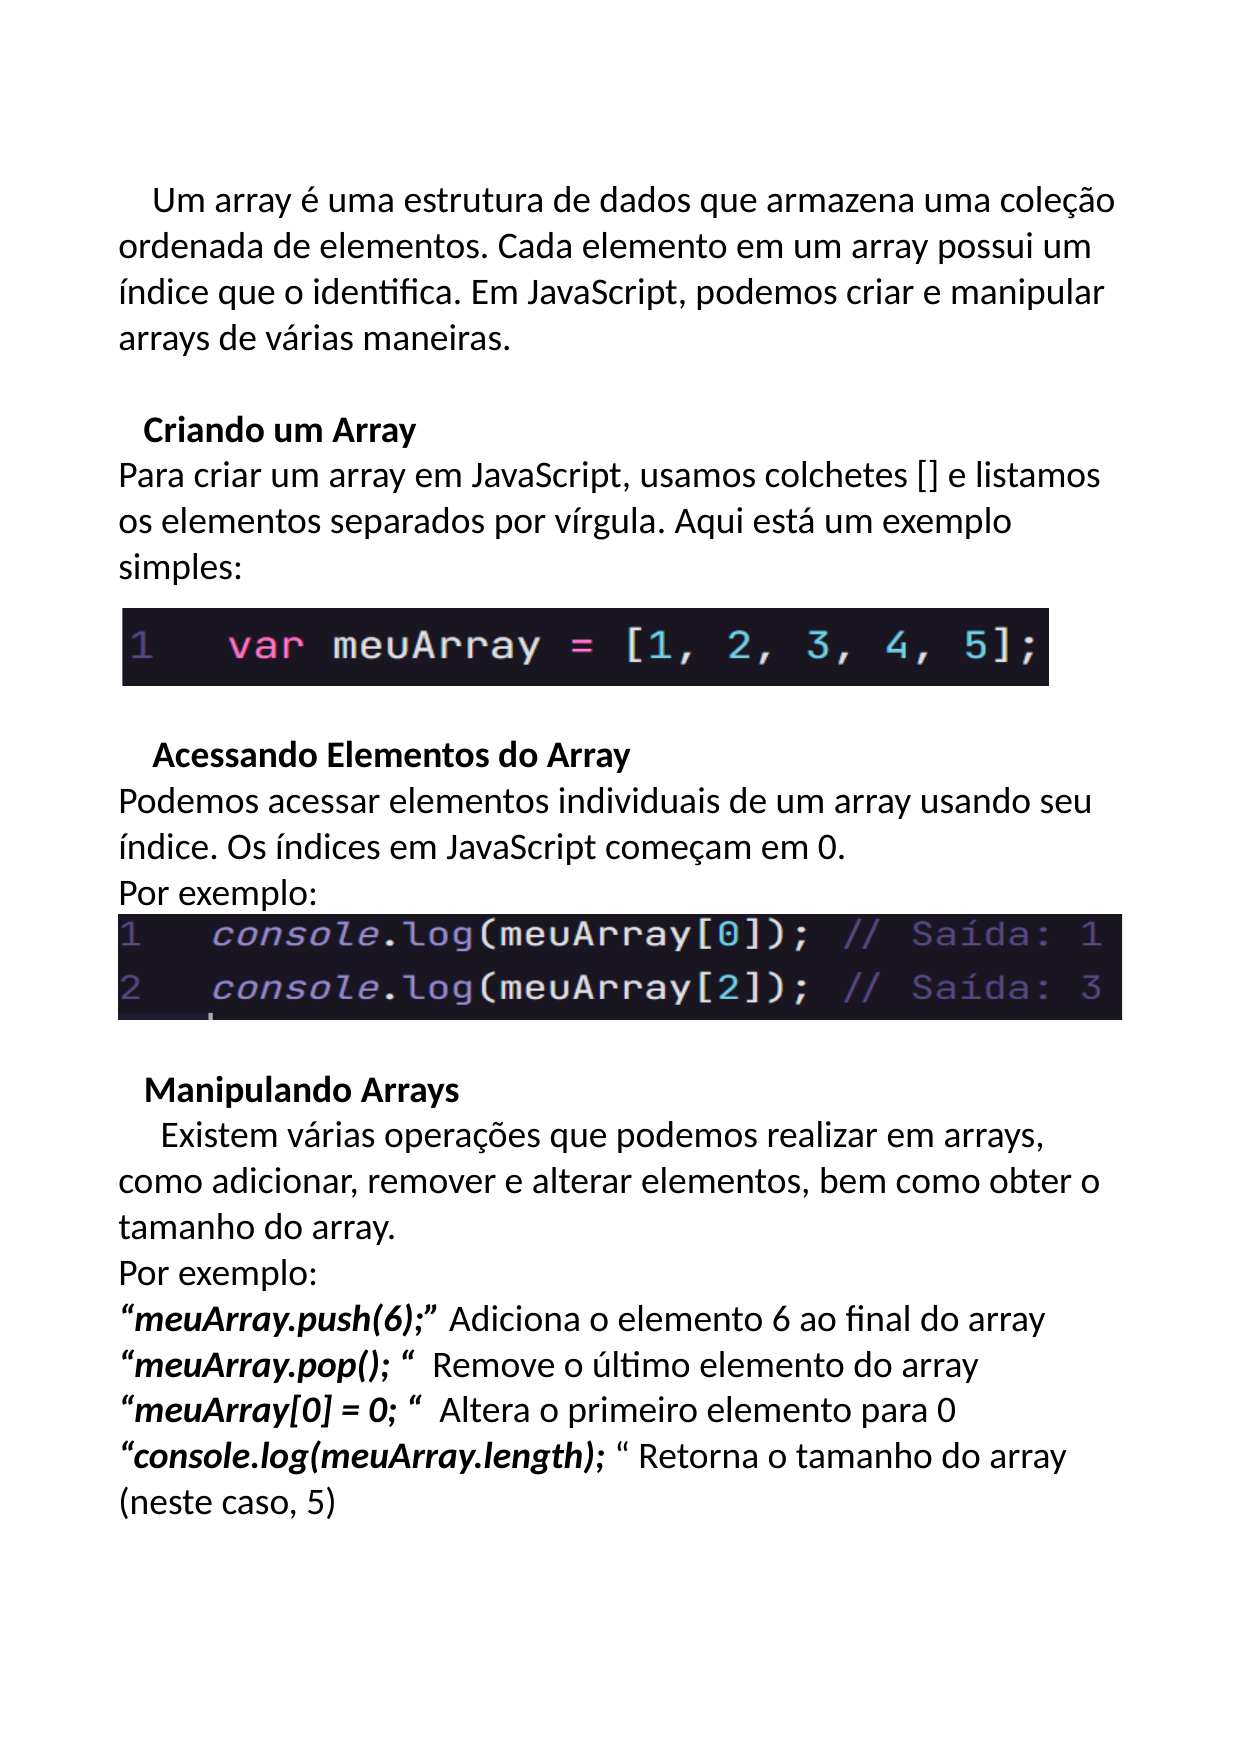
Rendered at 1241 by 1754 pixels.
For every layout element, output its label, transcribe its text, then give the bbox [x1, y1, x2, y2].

text “meuArray.push(6);” Adiciona o elemento 6 ao final do array [118, 1295, 1122, 1341]
text “console.log(meuArray.length); “ Retorna o tamanho do array (neste caso, 5) [118, 1432, 1122, 1524]
text Por exemplo: [118, 1249, 1122, 1295]
text Criando um Array [118, 406, 1122, 451]
text “meuArray[0] = 0; “ Altera o primeiro elemento para 0 [118, 1386, 1122, 1432]
text “meuArray.pop(); “ Remove o último elemento do array [118, 1341, 1122, 1386]
text Manipulando Arrays [118, 1066, 1122, 1111]
text Acessando Elementos do Array [118, 731, 1122, 777]
picture [122, 608, 1049, 686]
text Para criar um array em JavaScript, usamos colchetes [] e listamos os elementos separados por vírgula. Aqui está um exemplo simples: [118, 451, 1122, 589]
picture [118, 914, 1123, 1020]
text Por exemplo: [118, 869, 1122, 914]
text Existem várias operações que podemos realizar em arrays, como adicionar, remover e alterar elementos, bem como obter o tamanho do array. [118, 1111, 1122, 1249]
text Um array é uma estrutura de dados que armazena uma coleção ordenada de elementos. Cada elemento em um array possui um índice que o identifica. Em JavaScript, podemos criar e manipular arrays de várias maneiras. [118, 176, 1122, 360]
text Podemos acessar elementos individuais de um array usando seu índice. Os índices em JavaScript começam em 0. [118, 777, 1122, 869]
